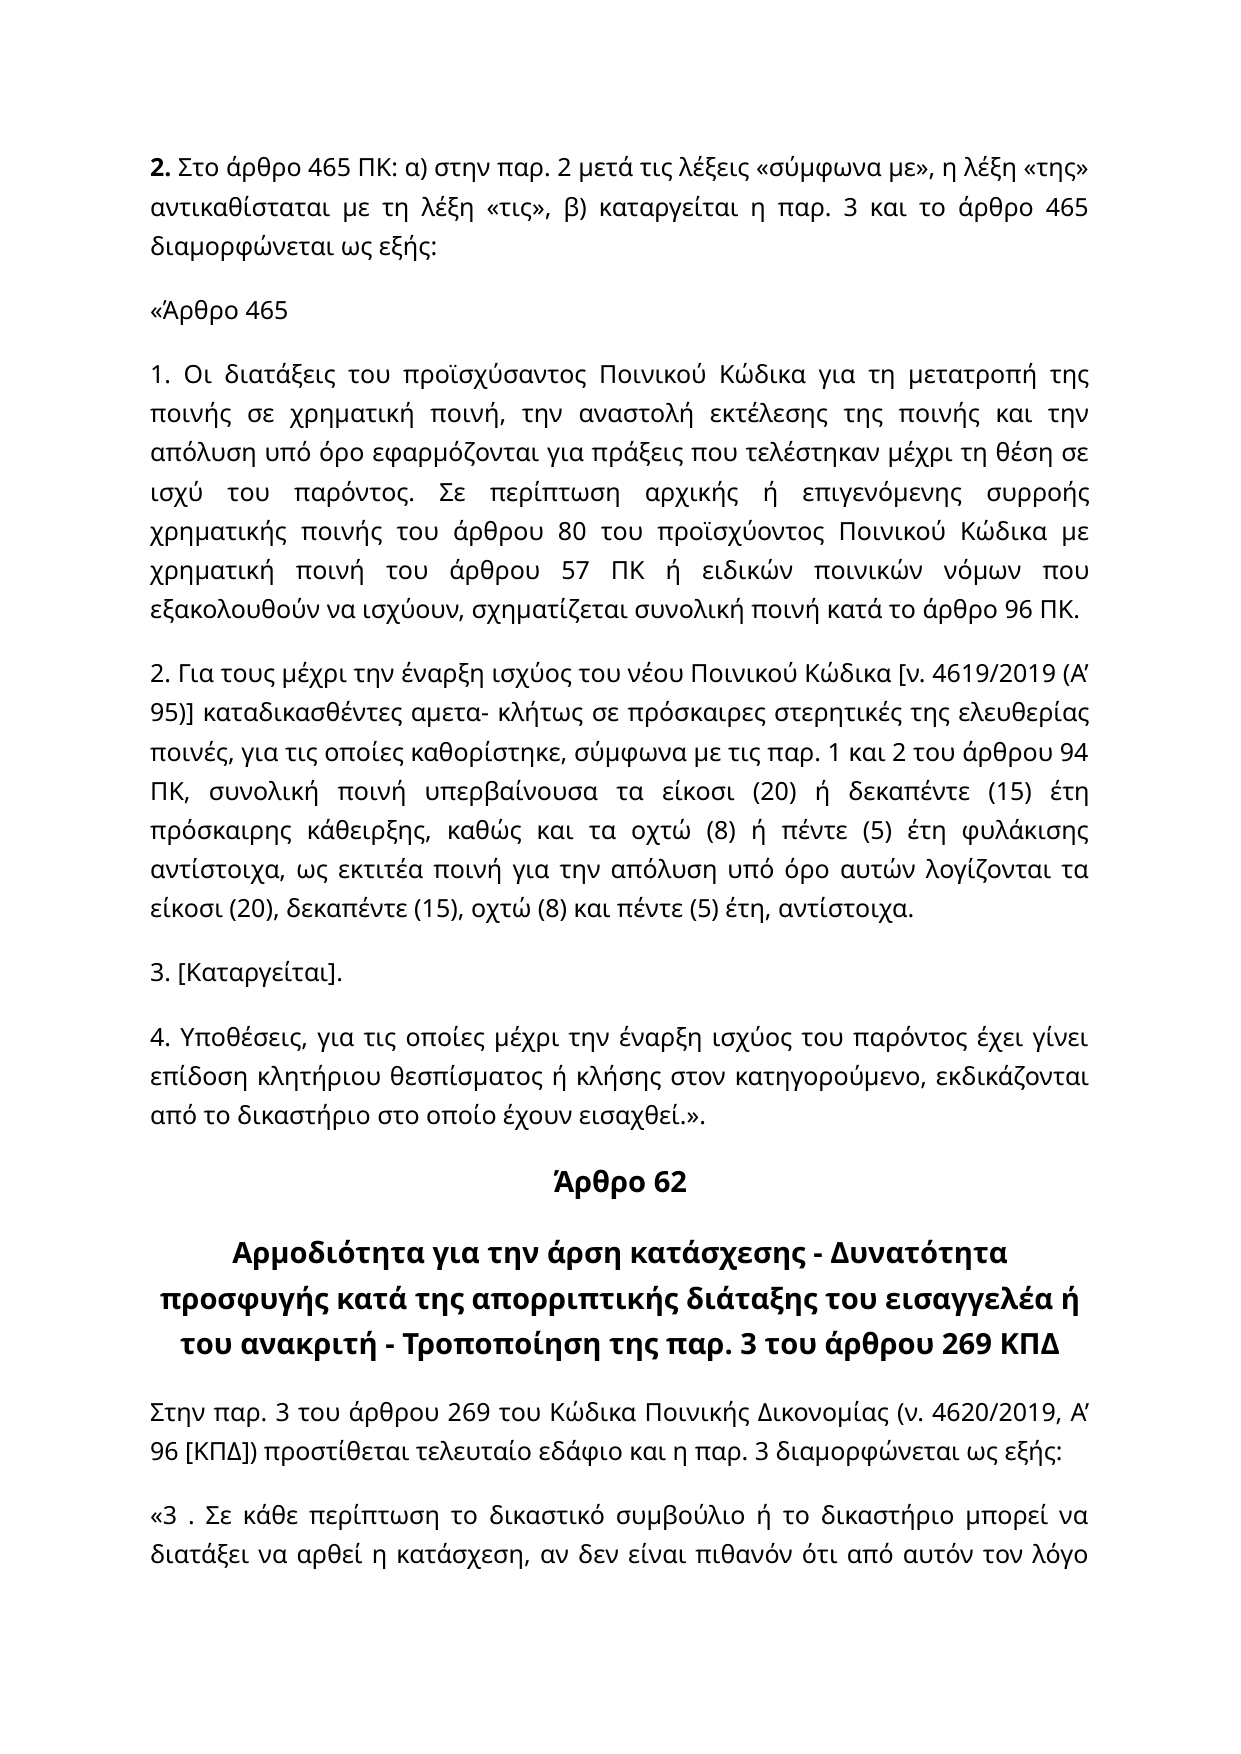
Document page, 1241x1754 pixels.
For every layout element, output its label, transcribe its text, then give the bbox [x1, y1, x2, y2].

text 3. [Καταργείται]. [150, 955, 1090, 989]
text «Άρθρο 465 [150, 292, 1090, 327]
text 4. Υποθέσεις, για τις οποίες μέχρι την έναρξη ισχύος του παρόντος έχει γίνει επίδοση κλητήριου θεσπίσματος ή κλήσης στον κατηγορούμενο, εκδικάζονται από το δικαστήριο στο οποίο έχουν εισαχθεί.». [150, 1019, 1090, 1132]
text 2. Στο άρθρο 465 ΠΚ: α) στην παρ. 2 μετά τις λέξεις «σύμφωνα με», η λέξη «της» αντικαθίσταται με τη λέξη «τις», β) καταργείται η παρ. 3 και το άρθρο 465 διαμορφώνεται ως εξής: [150, 150, 1090, 262]
subtitle Άρθρο 62 [150, 1162, 1090, 1201]
text 1. Οι διατάξεις του προϊσχύσαντος Ποινικού Κώδικα για τη μετατροπή της ποινής σε χρηματική ποινή, την αναστολή εκτέλεσης της ποινής και την απόλυση υπό όρο εφαρμόζονται για πράξεις που τελέστηκαν μέχρι τη θέση σε ισχύ του παρόντος. Σε περίπτωση αρχικής ή επιγενόμενης συρροής χρηματικής ποινής του άρθρου 80 του προϊσχύοντος Ποινικού Κώδικα με χρηματική ποινή του άρθρου 57 ΠΚ ή ειδικών ποινικών νόμων που εξακολουθούν να ισχύουν, σχηματίζεται συνολική ποινή κατά το άρθρο 96 ΠΚ. [150, 357, 1090, 626]
text Στην παρ. 3 του άρθρου 269 του Κώδικα Ποινικής Δικονομίας (ν. 4620/2019, Α’ 96 [ΚΠΔ]) προστίθεται τελευταίο εδάφιο και η παρ. 3 διαμορφώνεται ως εξής: [150, 1394, 1090, 1467]
subtitle Αρμοδιότητα για την άρση κατάσχεσης - Δυνατότητα προσφυγής κατά της απορριπτικής διάταξης του εισαγγελέα ή του ανακριτή - Τροποποίηση της παρ. 3 του άρθρου 269 ΚΠΔ [150, 1232, 1090, 1363]
text «3 . Σε κάθε περίπτωση το δικαστικό συμβούλιο ή το δικαστήριο μπορεί να διατάξει να αρθεί η κατάσχεση, αν δεν είναι πιθανόν ότι από αυτόν τον λόγο [150, 1497, 1090, 1571]
text 2. Για τους μέχρι την έναρξη ισχύος του νέου Ποινικού Κώδικα [ν. 4619/2019 (Α’ 95)] καταδικασθέντες αμετα- κλήτως σε πρόσκαιρες στερητικές της ελευθερίας ποινές, για τις οποίες καθορίστηκε, σύμφωνα με τις παρ. 1 και 2 του άρθρου 94 ΠΚ, συνολική ποινή υπερβαίνουσα τα είκοσι (20) ή δεκαπέντε (15) έτη πρόσκαιρης κάθειρξης, καθώς και τα οχτώ (8) ή πέντε (5) έτη φυλάκισης αντίστοιχα, ως εκτιτέα ποινή για την απόλυση υπό όρο αυτών λογίζονται τα είκοσι (20), δεκαπέντε (15), οχτώ (8) και πέντε (5) έτη, αντίστοιχα. [150, 656, 1090, 925]
